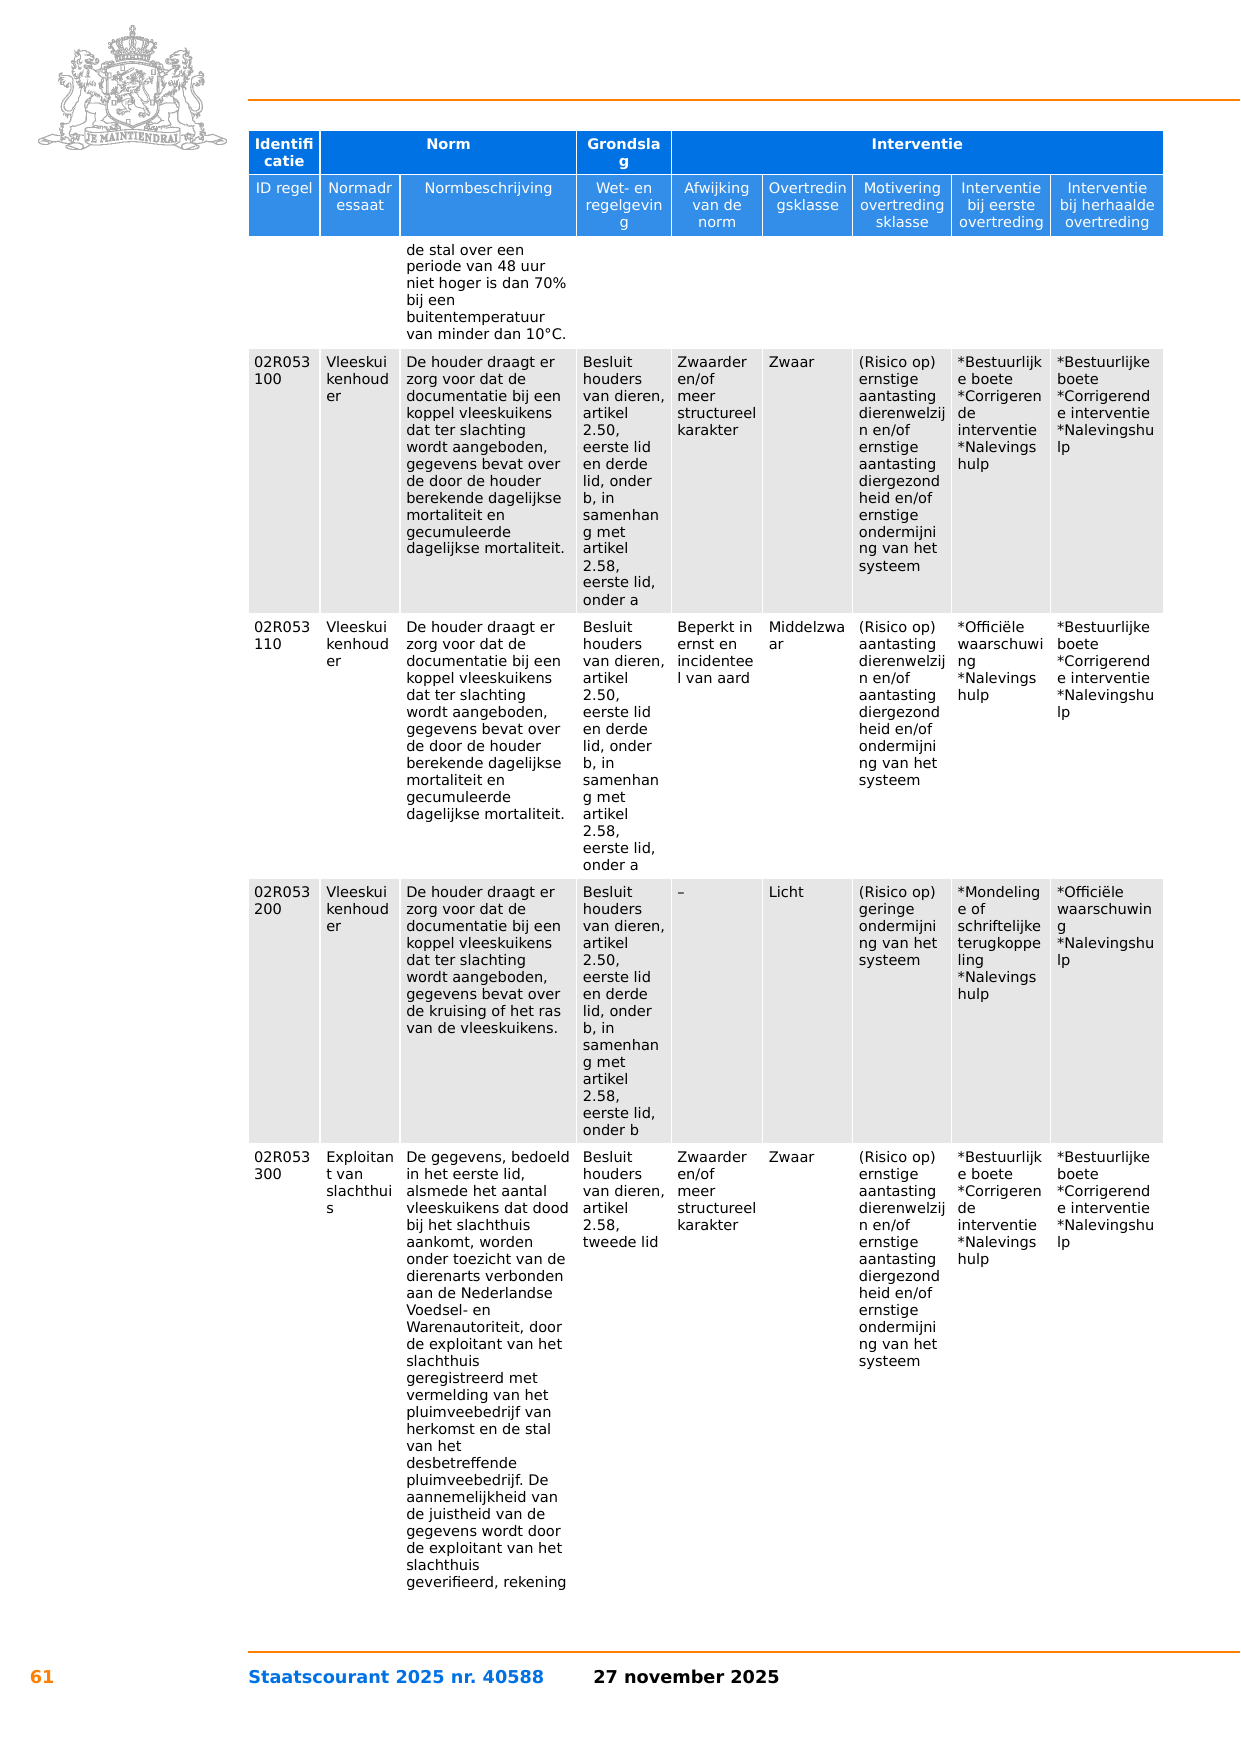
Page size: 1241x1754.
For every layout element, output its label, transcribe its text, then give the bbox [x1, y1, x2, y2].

table_cell 02R053100 [249, 349, 319, 613]
picture [38, 25, 227, 150]
table_cell (Risico op) ernstige aantasting dierenwelzijn en/of ernstige aantasting diergezondheid en/of ernstige ondermijning van het systeem [853, 1144, 951, 1595]
table_cell *Bestuurlijke boete *Corrigerende interventie *Nalevingshulp [952, 349, 1050, 613]
table_cell Besluit houders van dieren, artikel 2.58, tweede lid [577, 1144, 671, 1595]
table_cell Zwaar [763, 1144, 852, 1595]
table_cell [577, 237, 671, 348]
table_cell Zwaarder en/of meer structureel karakter [672, 349, 762, 613]
table_cell Zwaar [763, 349, 852, 613]
table_cell De houder draagt er zorg voor dat de documentatie bij een koppel vleeskuikens dat ter slachting wordt aangeboden, gegevens bevat over de door de houder berekende dagelijkse mortaliteit en gecumuleerde dagelijkse mortaliteit. [401, 349, 576, 613]
table_cell Besluit houders van dieren, artikel 2.50, eerste lid en derde lid, onder b, in samenhang met artikel 2.58, eerste lid, onder a [577, 614, 671, 878]
table_cell 02R053200 [249, 879, 319, 1143]
table_header Interventie [672, 131, 1163, 174]
table_cell Afwijking van de norm [672, 175, 762, 236]
table_cell *Officiële waarschuwing *Nalevingshulp [952, 614, 1050, 878]
table_cell ID regel [249, 175, 319, 236]
table_header Identificatie [249, 131, 319, 174]
table_cell Wet- en regelgeving [577, 175, 671, 236]
table_cell Normbeschrijving [401, 175, 576, 236]
table_header Norm [321, 131, 576, 174]
table_cell Vleeskuikenhouder [321, 614, 399, 878]
table_cell [763, 237, 852, 348]
table_cell (Risico op) ernstige aantasting dierenwelzijn en/of ernstige aantasting diergezondheid en/of ernstige ondermijning van het systeem [853, 349, 951, 613]
table_cell *Bestuurlijke boete *Corrigerende interventie *Nalevingshulp [952, 1144, 1050, 1595]
table_cell – [672, 879, 762, 1143]
table_cell Interventie bij herhaalde overtreding [1051, 175, 1163, 236]
table_cell [249, 237, 319, 348]
table_cell Zwaarder en/of meer structureel karakter [672, 1144, 762, 1595]
table_cell Vleeskuikenhouder [321, 349, 399, 613]
table_cell (Risico op) geringe ondermijning van het systeem [853, 879, 951, 1143]
table_cell Licht [763, 879, 852, 1143]
table_cell De houder draagt er zorg voor dat de documentatie bij een koppel vleeskuikens dat ter slachting wordt aangeboden, gegevens bevat over de door de houder berekende dagelijkse mortaliteit en gecumuleerde dagelijkse mortaliteit. [401, 614, 576, 878]
table_cell Vleeskuikenhouder [321, 879, 399, 1143]
table_cell [321, 237, 399, 348]
table_cell De gegevens, bedoeld in het eerste lid, alsmede het aantal vleeskuikens dat dood bij het slachthuis aankomt, worden onder toezicht van de dierenarts verbonden aan de Nederlandse Voedsel- en Warenautoriteit, door de exploitant van het slachthuis geregistreerd met vermelding van het pluimveebedrijf van herkomst en de stal van het desbetreffende pluimveebedrijf. De aannemelijkheid van de juistheid van de gegevens wordt door de exploitant van het slachthuis geverifieerd, rekening [401, 1144, 576, 1595]
table_cell [1051, 237, 1163, 348]
table_cell *Mondelinge of schriftelijke terugkoppeling *Nalevingshulp [952, 879, 1050, 1143]
table_cell (Risico op) aantasting dierenwelzijn en/of aantasting diergezondheid en/of ondermijning van het systeem [853, 614, 951, 878]
table_cell *Officiële waarschuwing *Nalevingshulp [1051, 879, 1163, 1143]
table_cell [952, 237, 1050, 348]
table_cell de stal over een periode van 48 uur niet hoger is dan 70% bij een buitentemperatuur van minder dan 10°C. [401, 237, 576, 348]
table_cell *Bestuurlijke boete *Corrigerende interventie *Nalevingshulp [1051, 614, 1163, 878]
table_cell Beperkt in ernst en incidenteel van aard [672, 614, 762, 878]
table_cell [672, 237, 762, 348]
table_cell Besluit houders van dieren, artikel 2.50, eerste lid en derde lid, onder b, in samenhang met artikel 2.58, eerste lid, onder a [577, 349, 671, 613]
table_cell Overtredingsklasse [763, 175, 852, 236]
table_cell Middelzwaar [763, 614, 852, 878]
table_cell De houder draagt er zorg voor dat de documentatie bij een koppel vleeskuikens dat ter slachting wordt aangeboden, gegevens bevat over de kruising of het ras van de vleeskuikens. [401, 879, 576, 1143]
table_cell Motivering overtredingsklasse [853, 175, 951, 236]
table_cell Interventie bij eerste overtreding [952, 175, 1050, 236]
table_cell Besluit houders van dieren, artikel 2.50, eerste lid en derde lid, onder b, in samenhang met artikel 2.58, eerste lid, onder b [577, 879, 671, 1143]
table_header Grondslag [577, 131, 671, 174]
table_cell 02R053110 [249, 614, 319, 878]
table_cell *Bestuurlijke boete *Corrigerende interventie *Nalevingshulp [1051, 1144, 1163, 1595]
table_cell 02R053300 [249, 1144, 319, 1595]
table_cell Exploitant van slachthuis [321, 1144, 399, 1595]
table_cell Normadressaat [321, 175, 399, 236]
table_cell *Bestuurlijke boete *Corrigerende interventie *Nalevingshulp [1051, 349, 1163, 613]
table_cell [853, 237, 951, 348]
